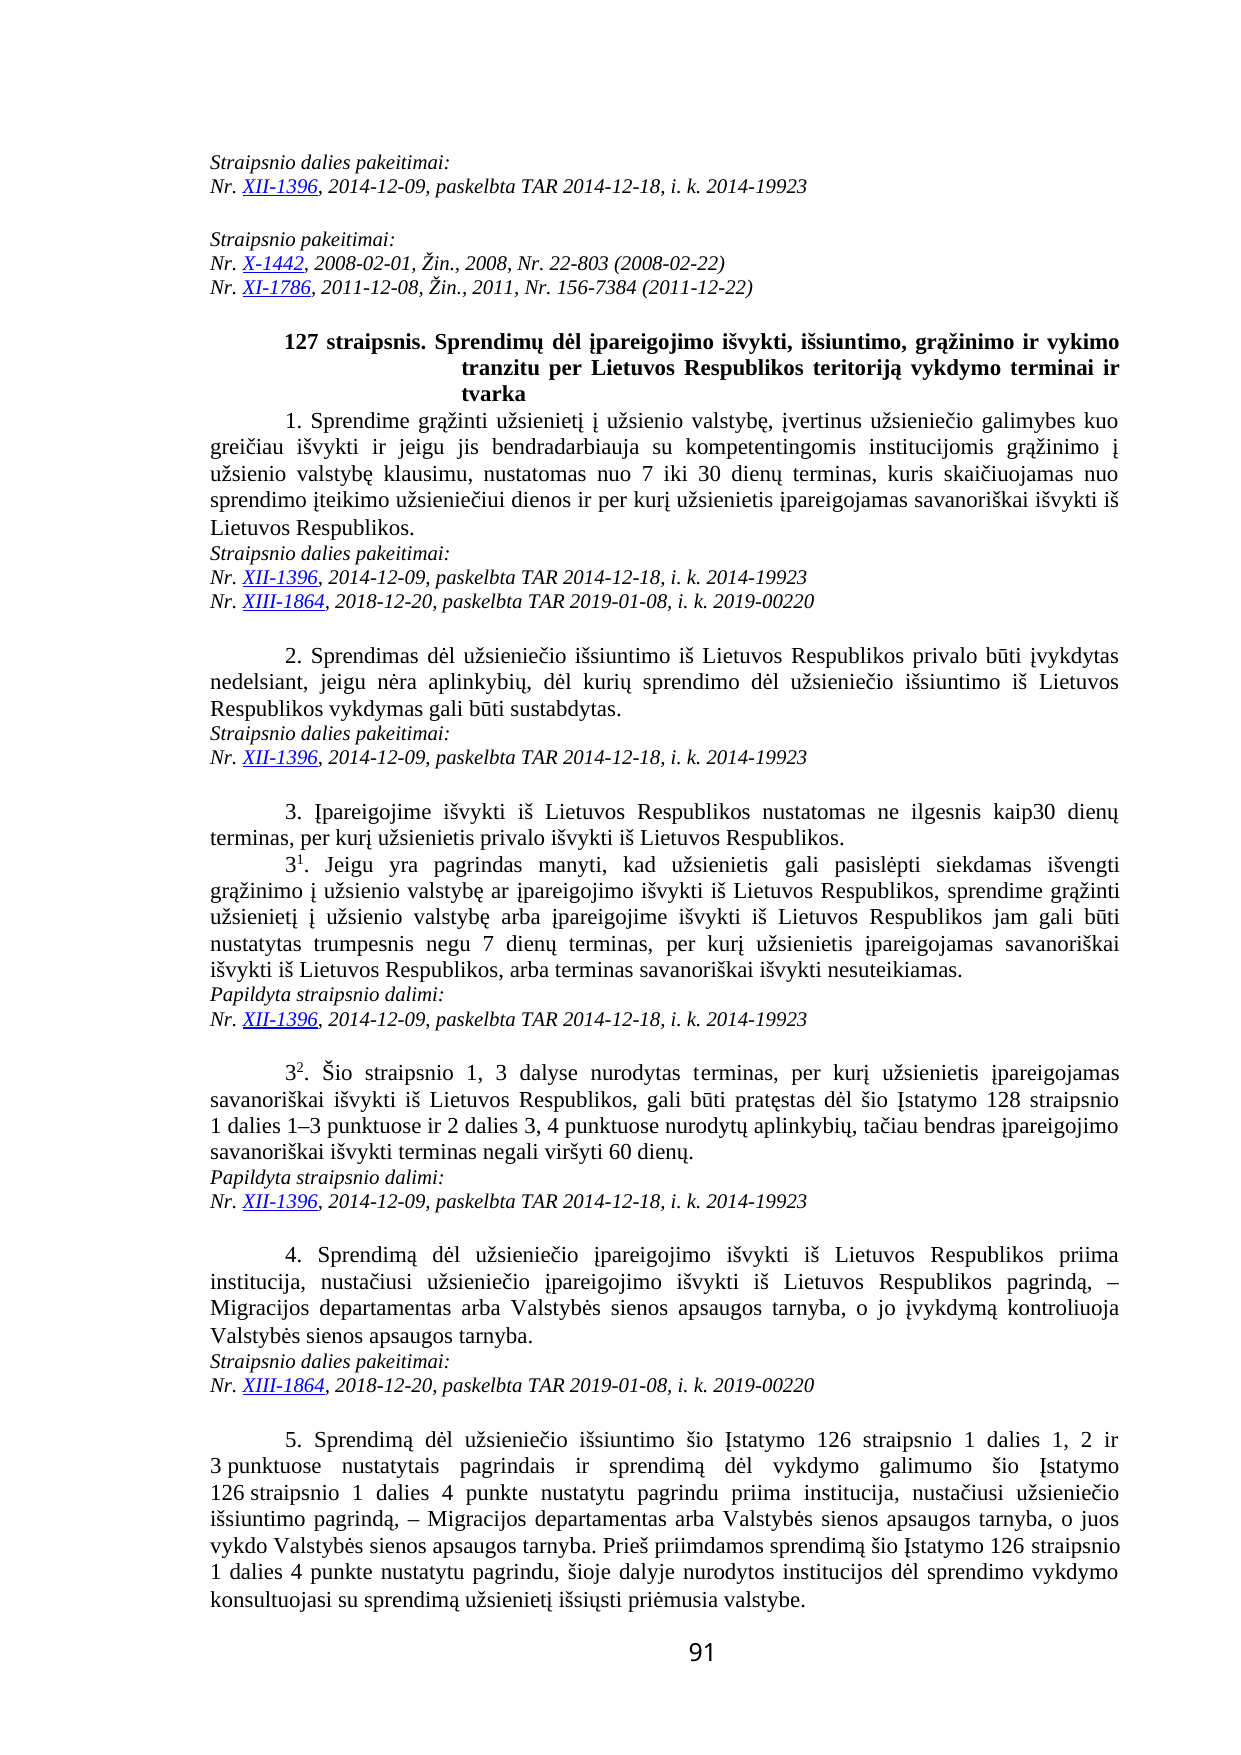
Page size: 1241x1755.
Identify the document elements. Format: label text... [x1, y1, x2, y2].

text Straipsnio dalies pakeitimai: [210, 541, 1120, 565]
text Nr. XII-1396, 2014-12-09, paskelbta TAR 2014-12-18, i. k. 2014-19923 [210, 745, 1120, 769]
text Straipsnio dalies pakeitimai: [210, 721, 1120, 745]
text 2. Sprendimas dėl užsieniečio išsiuntimo iš Lietuvos Respublikos privalo būti įvykdytas nedelsiant, jeigu nėra aplinkybių, dėl kurių sprendimo dėl užsieniečio išsiuntimo iš Lietuvos Respublikos vykdymas gali būti sustabdytas. [210, 642, 1120, 721]
text Nr. XII-1396, 2014-12-09, paskelbta TAR 2014-12-18, i. k. 2014-19923 [210, 565, 1120, 589]
text Straipsnio pakeitimai: [210, 227, 1120, 251]
text Nr. XI-1786, 2011-12-08, Žin., 2011, Nr. 156-7384 (2011-12-22) [210, 275, 1120, 299]
text Nr. XIII-1864, 2018-12-20, paskelbta TAR 2019-01-08, i. k. 2019-00220 [210, 589, 1120, 613]
text Straipsnio dalies pakeitimai: [210, 150, 1120, 174]
text Papildyta straipsnio dalimi: [210, 982, 1120, 1006]
text 1. Sprendime grąžinti užsienietį į užsienio valstybę, įvertinus užsieniečio galimybes kuo greičiau išvykti ir jeigu jis bendradarbiauja su kompetentingomis institucijomis grąžinimo į užsienio valstybę klausimu, nustatomas nuo 7 iki 30 dienų terminas, kuris skaičiuojamas nuo sprendimo įteikimo užsieniečiui dienos ir per kurį užsienietis įpareigojamas savanoriškai išvykti iš Lietuvos Respublikos. [210, 407, 1120, 541]
text 31. Jeigu yra pagrindas manyti, kad užsienietis gali pasislėpti siekdamas išvengti grąžinimo į užsienio valstybę ar įpareigojimo išvykti iš Lietuvos Respublikos, sprendime grąžinti užsienietį į užsienio valstybę arba įpareigojime išvykti iš Lietuvos Respublikos jam gali būti nustatytas trumpesnis negu 7 dienų terminas, per kurį užsienietis įpareigojamas savanoriškai išvykti iš Lietuvos Respublikos, arba terminas savanoriškai išvykti nesuteikiamas. [210, 851, 1120, 982]
text Nr. X-1442, 2008-02-01, Žin., 2008, Nr. 22-803 (2008-02-22) [210, 251, 1120, 275]
text Nr. XII-1396, 2014-12-09, paskelbta TAR 2014-12-18, i. k. 2014-19923 [210, 174, 1120, 198]
text 32. Šio straipsnio 1, 3 dalyse nurodytas terminas, per kurį užsienietis įpareigojamas savanoriškai išvykti iš Lietuvos Respublikos, gali būti pratęstas dėl šio Įstatymo 128 straipsnio 1 dalies 1–3 punktuose ir 2 dalies 3, 4 punktuose nurodytų aplinkybių, tačiau bendras įpareigojimo savanoriškai išvykti terminas negali viršyti 60 dienų. [210, 1059, 1120, 1165]
text 4. Sprendimą dėl užsieniečio įpareigojimo išvykti iš Lietuvos Respublikos priima institucija, nustačiusi užsieniečio įpareigojimo išvykti iš Lietuvos Respublikos pagrindą, – Migracijos departamentas arba Valstybės sienos apsaugos tarnyba, o jo įvykdymą kontroliuoja Valstybės sienos apsaugos tarnyba. [210, 1242, 1120, 1349]
text Nr. XII-1396, 2014-12-09, paskelbta TAR 2014-12-18, i. k. 2014-19923 [210, 1189, 1120, 1213]
text 5. Sprendimą dėl užsieniečio išsiuntimo šio Įstatymo 126 straipsnio 1 dalies 1, 2 ir 3 punktuose nustatytais pagrindais ir sprendimą dėl vykdymo galimumo šio Įstatymo 126 straipsnio 1 dalies 4 punkte nustatytu pagrindu priima institucija, nustačiusi užsieniečio išsiuntimo pagrindą, – Migracijos departamentas arba Valstybės sienos apsaugos tarnyba, o juos vykdo Valstybės sienos apsaugos tarnyba. Prieš priimdamos sprendimą šio Įstatymo 126 straipsnio 1 dalies 4 punkte nustatytu pagrindu, šioje dalyje nurodytos institucijos dėl sprendimo vykdymo konsultuojasi su sprendimą užsienietį išsiųsti priėmusia valstybe. [210, 1426, 1120, 1613]
text 3. Įpareigojime išvykti iš Lietuvos Respublikos nustatomas ne ilgesnis kaip30 dienų terminas, per kurį užsienietis privalo išvykti iš Lietuvos Respublikos. [210, 798, 1120, 851]
text Nr. XIII-1864, 2018-12-20, paskelbta TAR 2019-01-08, i. k. 2019-00220 [210, 1373, 1120, 1397]
text Straipsnio dalies pakeitimai: [210, 1349, 1120, 1373]
text Papildyta straipsnio dalimi: [210, 1165, 1120, 1189]
text Nr. XII-1396, 2014-12-09, paskelbta TAR 2014-12-18, i. k. 2014-19923 [210, 1006, 1120, 1031]
text 127 straipsnis. Sprendimų dėl įpareigojimo išvykti, išsiuntimo, grąžinimo ir vykimo tranzitu per Lietuvos Respublikos teritoriją vykdymo terminai ir tvarka [284, 328, 1120, 407]
